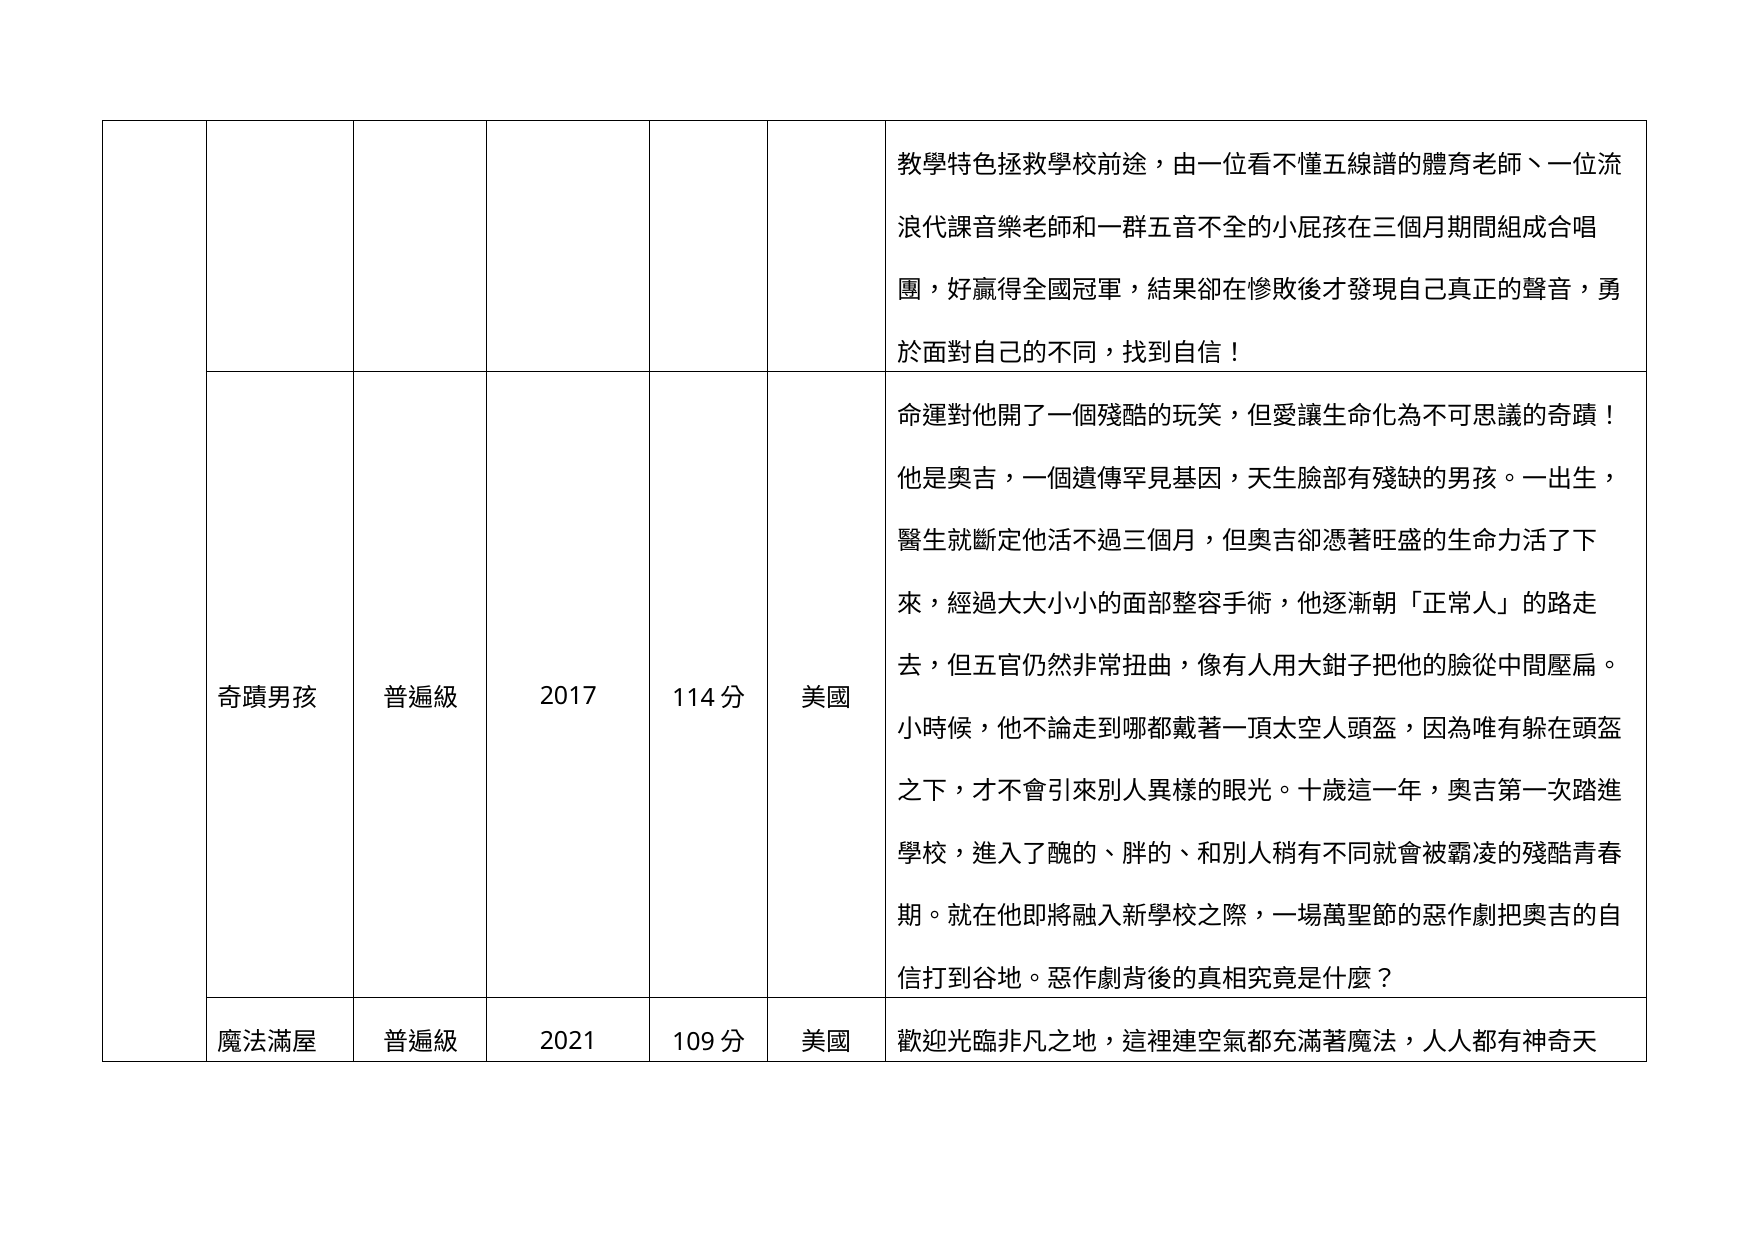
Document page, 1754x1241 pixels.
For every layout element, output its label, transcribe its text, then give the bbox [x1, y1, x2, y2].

table_cell [207, 121, 353, 371]
table_cell 普遍級 [354, 372, 486, 997]
table_cell 教學特色拯救學校前途，由一位看不懂五線譜的體育老師丶一位流浪代課音樂老師和一群五音不全的小屁孩在三個月期間組成合唱團，好贏得全國冠軍，結果卻在慘敗後才發現自己真正的聲音，勇於面對自己的不同，找到自信！ [886, 121, 1646, 371]
table_cell 美國 [768, 998, 885, 1061]
table_cell [768, 121, 885, 371]
table_cell 109分 [650, 998, 767, 1061]
table_cell 命運對他開了一個殘酷的玩笑，但愛讓生命化為不可思議的奇蹟！他是奧吉，一個遺傳罕見基因，天生臉部有殘缺的男孩。一出生，醫生就斷定他活不過三個月，但奧吉卻憑著旺盛的生命力活了下來，經過大大小小的面部整容手術，他逐漸朝「正常人」的路走去，但五官仍然非常扭曲，像有人用大鉗子把他的臉從中間壓扁。小時候，他不論走到哪都戴著一頂太空人頭盔，因為唯有躲在頭盔之下，才不會引來別人異樣的眼光。十歲這一年，奧吉第一次踏進學校，進入了醜的、胖的、和別人稍有不同就會被霸凌的殘酷青春期。就在他即將融入新學校之際，一場萬聖節的惡作劇把奧吉的自信打到谷地。惡作劇背後的真相究竟是什麼？ [886, 372, 1646, 997]
table_cell 114分 [650, 372, 767, 997]
table_cell 美國 [768, 372, 885, 997]
table_cell [650, 121, 767, 371]
table_cell [354, 121, 486, 371]
table_cell [487, 121, 649, 371]
table_cell [103, 121, 206, 1061]
table_cell 魔法滿屋 [207, 998, 353, 1061]
table_cell 奇蹟男孩 [207, 372, 353, 997]
table_cell 歡迎光臨非凡之地​，這裡連空氣都充滿著魔法，人人都有神奇天 [886, 998, 1646, 1061]
table_cell 2017 [487, 372, 649, 997]
table_cell 普遍級 [354, 998, 486, 1061]
table_cell 2021 [487, 998, 649, 1061]
